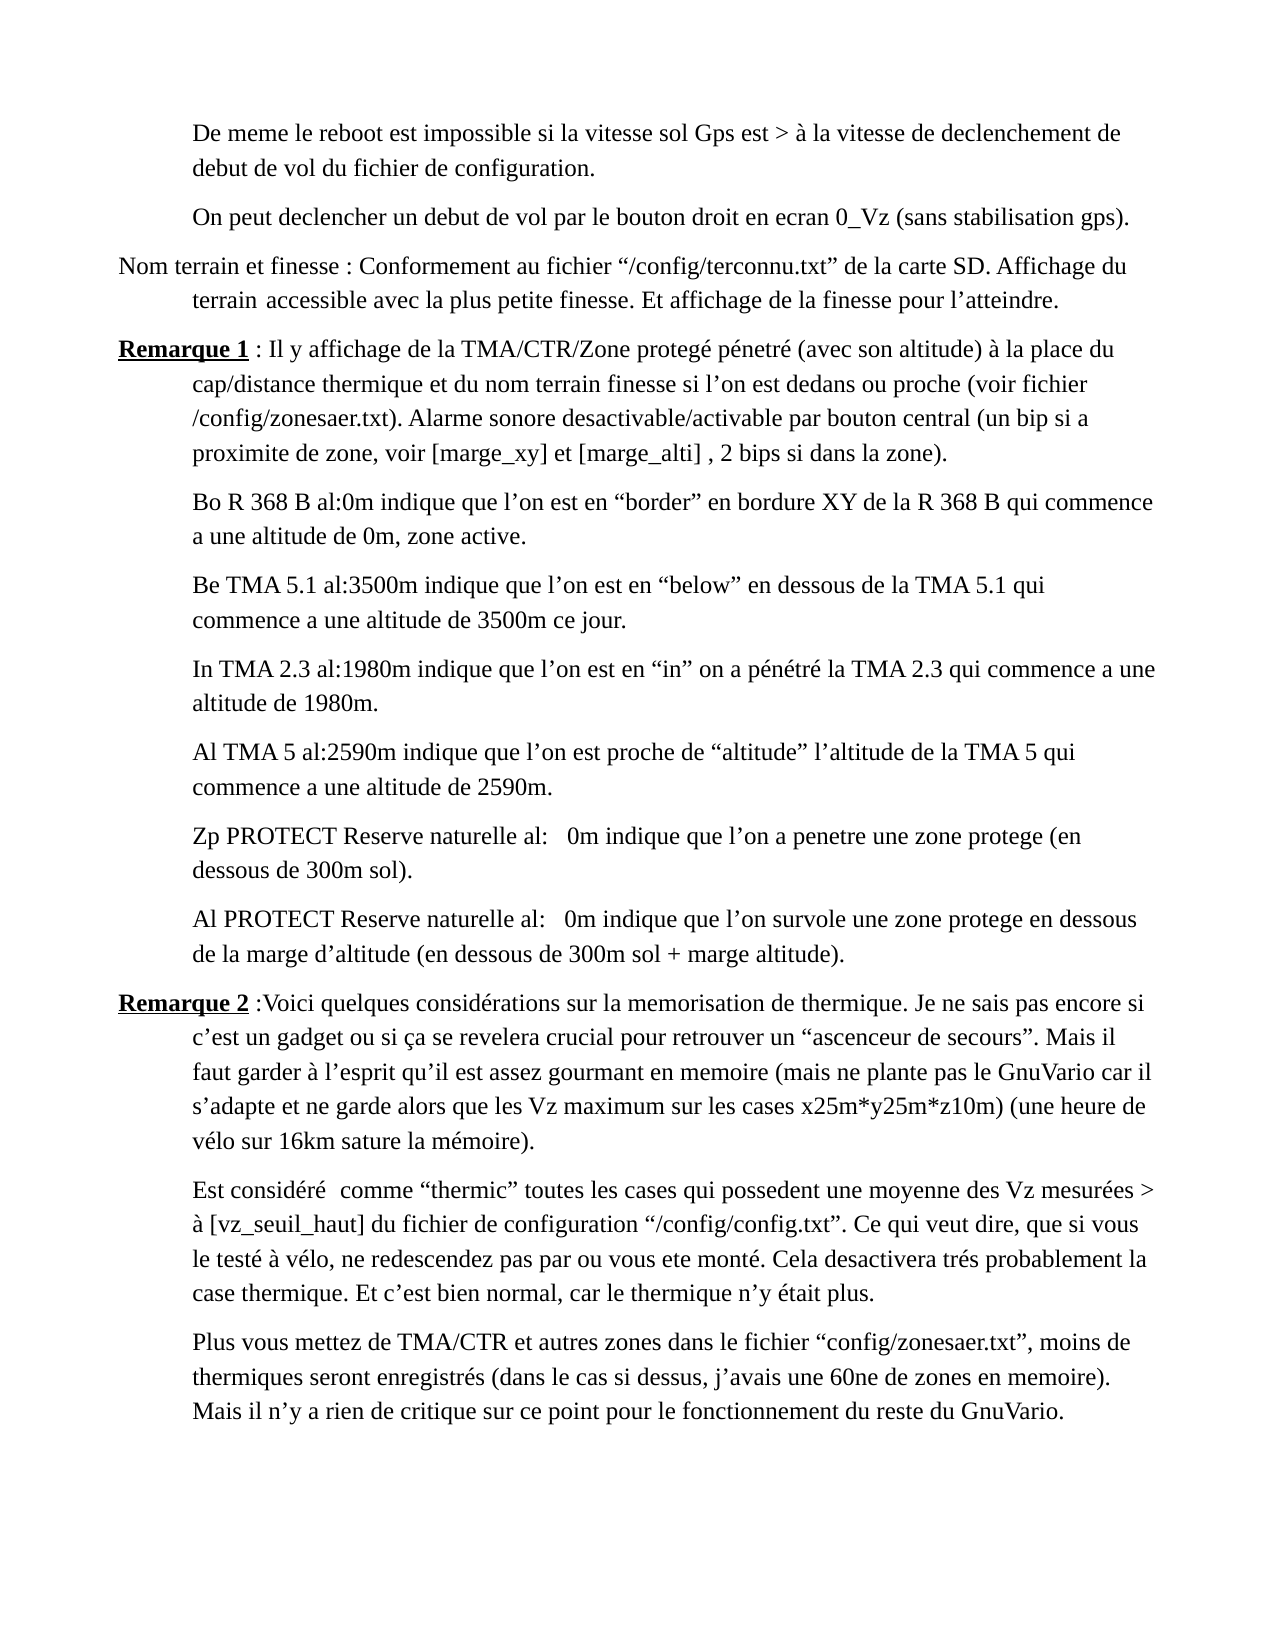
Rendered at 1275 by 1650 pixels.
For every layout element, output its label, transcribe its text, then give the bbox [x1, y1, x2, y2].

text Al PROTECT Reserve naturelle al: 0m indique que l’on survole une zone protege en dessous de la marge d’altitude (en dessous de 300m sol + marge altitude). [118, 904, 1157, 968]
text In TMA 2.3 al:1980m indique que l’on est en “in” on a pénétré la TMA 2.3 qui commence a une altitude de 1980m. [118, 654, 1157, 717]
text De meme le reboot est impossible si la vitesse sol Gps est > à la vitesse de declenchement de debut de vol du fichier de configuration. [118, 118, 1157, 181]
text Est considéré comme “thermic” toutes les cases qui possedent une moyenne des Vz mesurées > à [vz_seuil_haut] du fichier de configuration “/config/config.txt”. Ce qui veut dire, que si vous le testé à vélo, ne redescendez pas par ou vous ete monté. Cela desactivera trés probablement la case thermique. Et c’est bien normal, car le thermique n’y était plus. [118, 1175, 1157, 1307]
text Plus vous mettez de TMA/CTR et autres zones dans le fichier “config/zonesaer.txt”, moins de thermiques seront enregistrés (dans le cas si dessus, j’avais une 60ne de zones en memoire). Mais il n’y a rien de critique sur ce point pour le fonctionnement du reste du GnuVario. [118, 1327, 1157, 1425]
text Bo R 368 B al:0m indique que l’on est en “border” en bordure XY de la R 368 B qui commence a une altitude de 0m, zone active. [118, 487, 1157, 550]
text Nom terrain et finesse : Conformement au fichier “/config/terconnu.txt” de la carte SD. Affichage du terrain accessible avec la plus petite finesse. Et affichage de la finesse pour l’atteindre. [118, 251, 1157, 314]
text Al TMA 5 al:2590m indique que l’on est proche de “altitude” l’altitude de la TMA 5 qui commence a une altitude de 2590m. [118, 737, 1157, 801]
text On peut declencher un debut de vol par le bouton droit en ecran 0_Vz (sans stabilisation gps). [118, 202, 1157, 230]
text Remarque 2 :Voici quelques considérations sur la memorisation de thermique. Je ne sais pas encore si c’est un gadget ou si ça se revelera crucial pour retrouver un “ascenceur de secours”. Mais il faut garder à l’esprit qu’il est assez gourmant en memoire (mais ne plante pas le GnuVario car il s’adapte et ne garde alors que les Vz maximum sur les cases x25m*y25m*z10m) (une heure de vélo sur 16km sature la mémoire). [118, 988, 1157, 1155]
text Remarque 1 : Il y affichage de la TMA/CTR/Zone protegé pénetré (avec son altitude) à la place du cap/distance thermique et du nom terrain finesse si l’on est dedans ou proche (voir fichier /config/zonesaer.txt). Alarme sonore desactivable/activable par bouton central (un bip si a proximite de zone, voir [marge_xy] et [marge_alti] , 2 bips si dans la zone). [118, 334, 1157, 466]
text Be TMA 5.1 al:3500m indique que l’on est en “below” en dessous de la TMA 5.1 qui commence a une altitude de 3500m ce jour. [118, 570, 1157, 633]
text Zp PROTECT Reserve naturelle al: 0m indique que l’on a penetre une zone protege (en dessous de 300m sol). [118, 821, 1157, 884]
